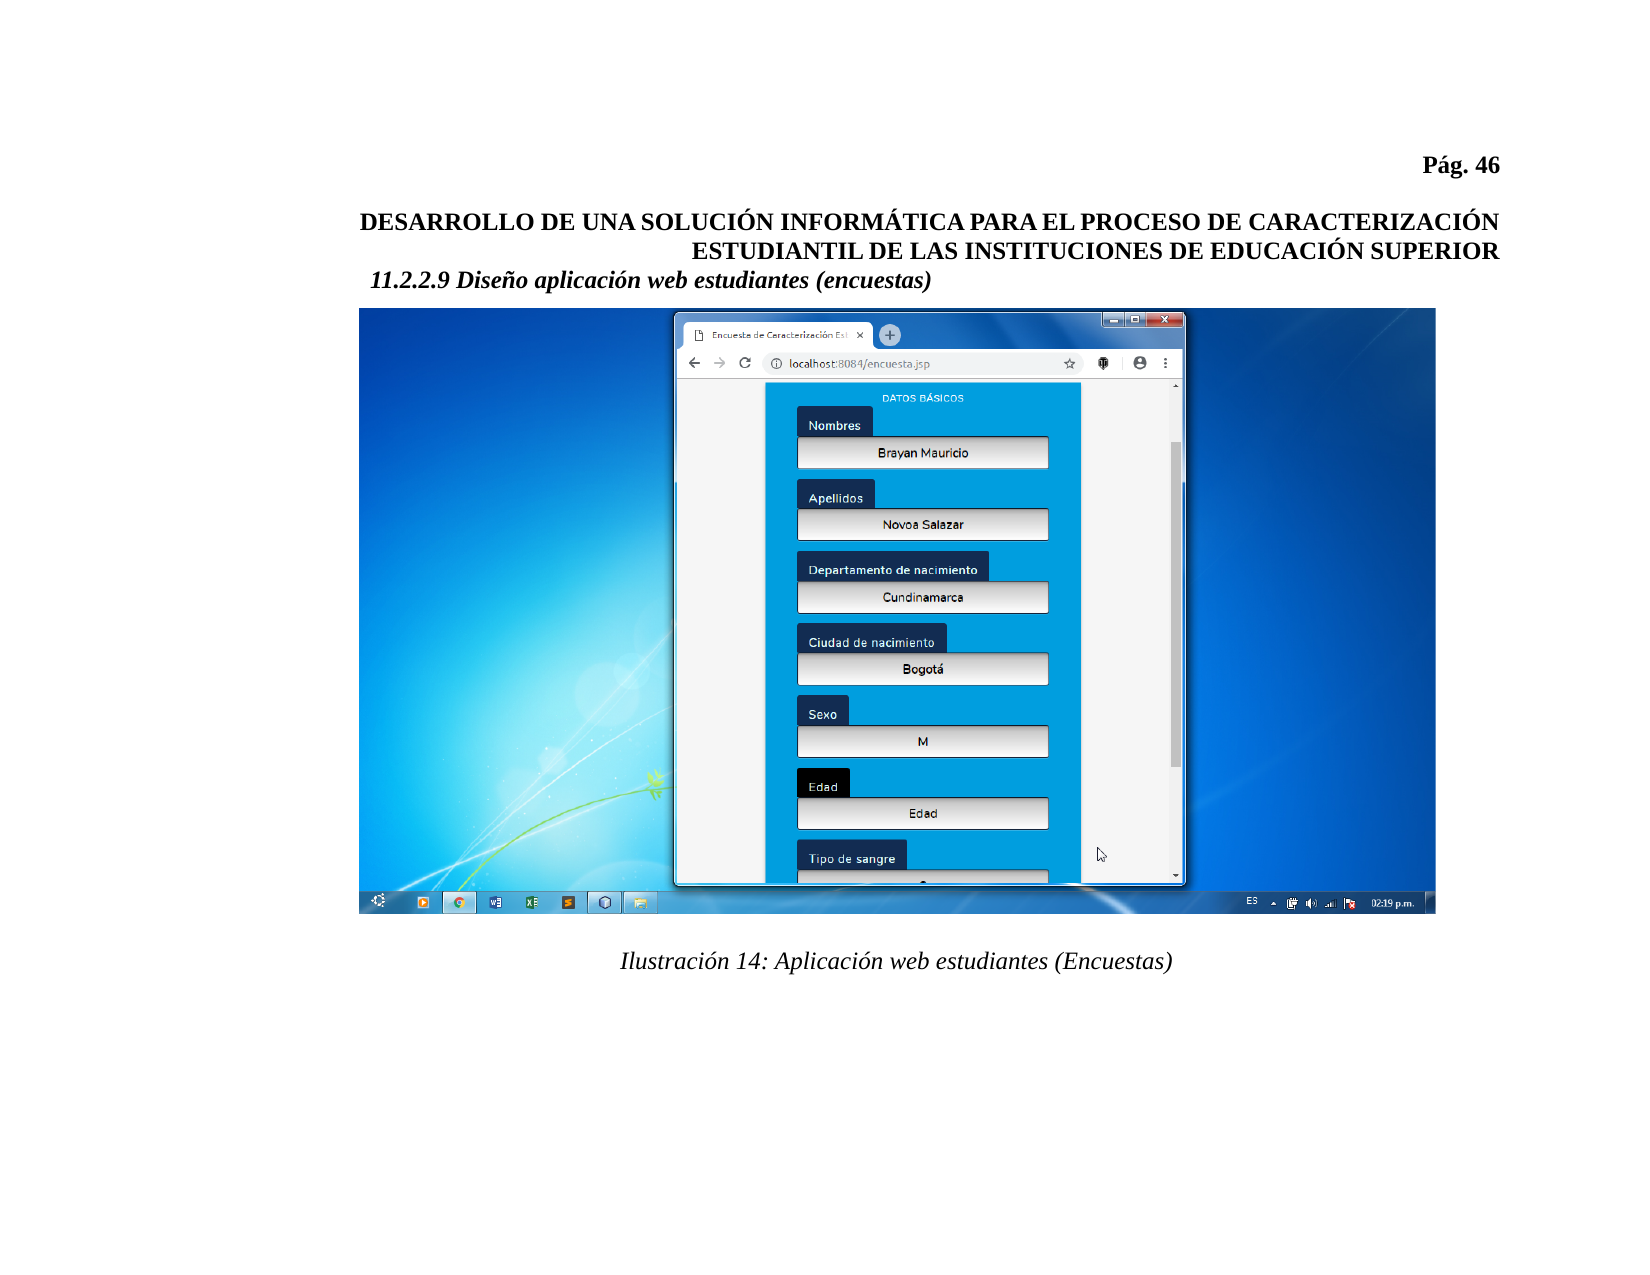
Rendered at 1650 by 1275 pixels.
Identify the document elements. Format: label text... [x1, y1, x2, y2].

subtitle 11.2.2.9 Diseño aplicación web estudiantes (encuestas) [295, 265, 1500, 294]
picture [359, 308, 1436, 914]
text Ilustración 14: Aplicación web estudiantes (Encuestas) [295, 946, 1500, 975]
